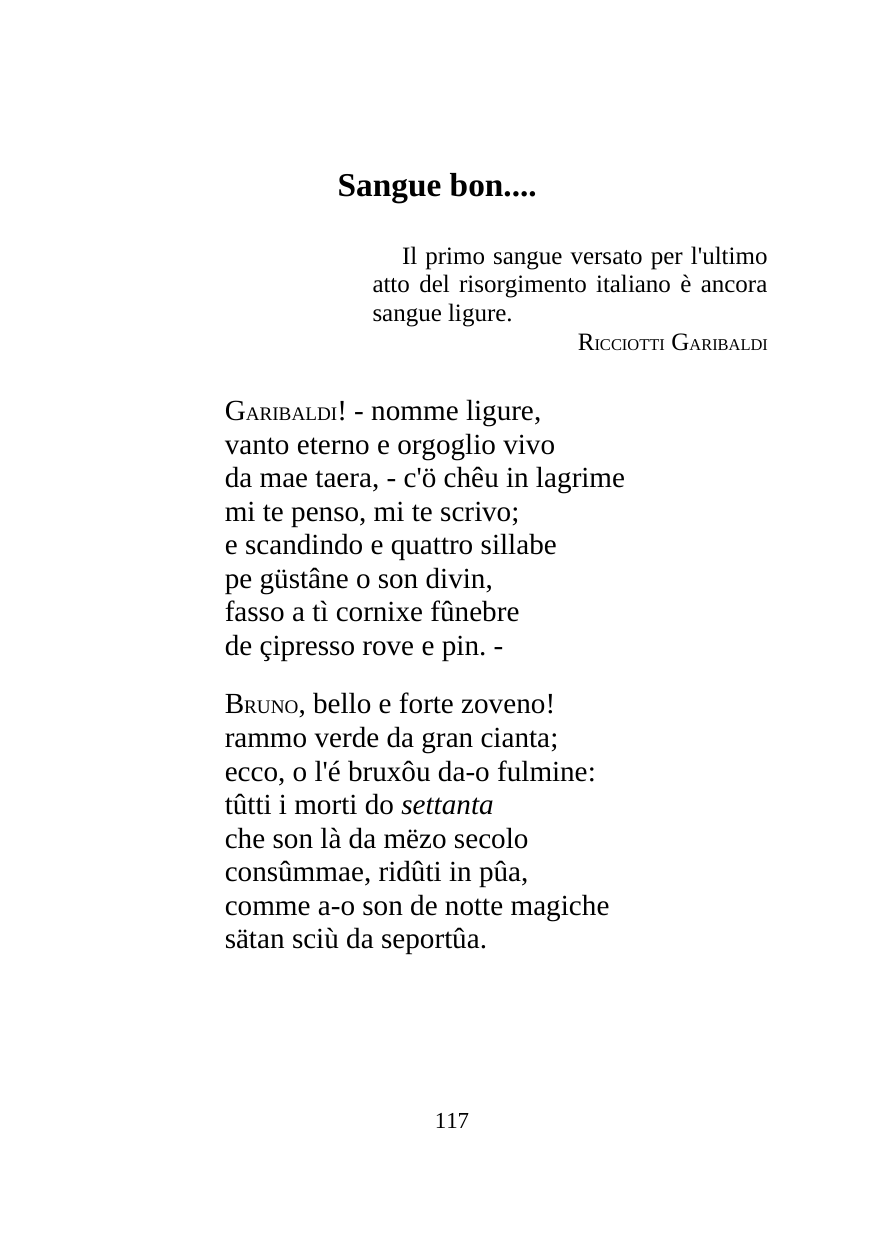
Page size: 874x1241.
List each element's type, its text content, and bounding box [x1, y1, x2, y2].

text Bruno, bello e forte zoveno! rammo verde da gran cianta; ecco, o l'é bruxôu da-o fulmine: tûtti i morti do settanta che son là da mëzo secolo consûmmae, ridûti in pûa, comme a-o son de notte magiche sätan sciù da seportûa. [224, 687, 768, 955]
text Garibaldi! - nomme ligure, vanto eterno e orgoglio vivo da mae taera, - c'ö chêu in lagrime mi te penso, mi te scrivo; e scandindo e quattro sillabe pe güstâne o son divin, fasso a tì cornixe fûnebre de çipresso rove e pin. - [224, 393, 768, 662]
subtitle Sangue bon.... [106, 165, 768, 203]
text Il primo sangue versato per l'ultimo atto del risorgimento italiano è ancora sangue ligure. [372, 241, 768, 327]
text Ricciotti Garibaldi [372, 327, 768, 356]
